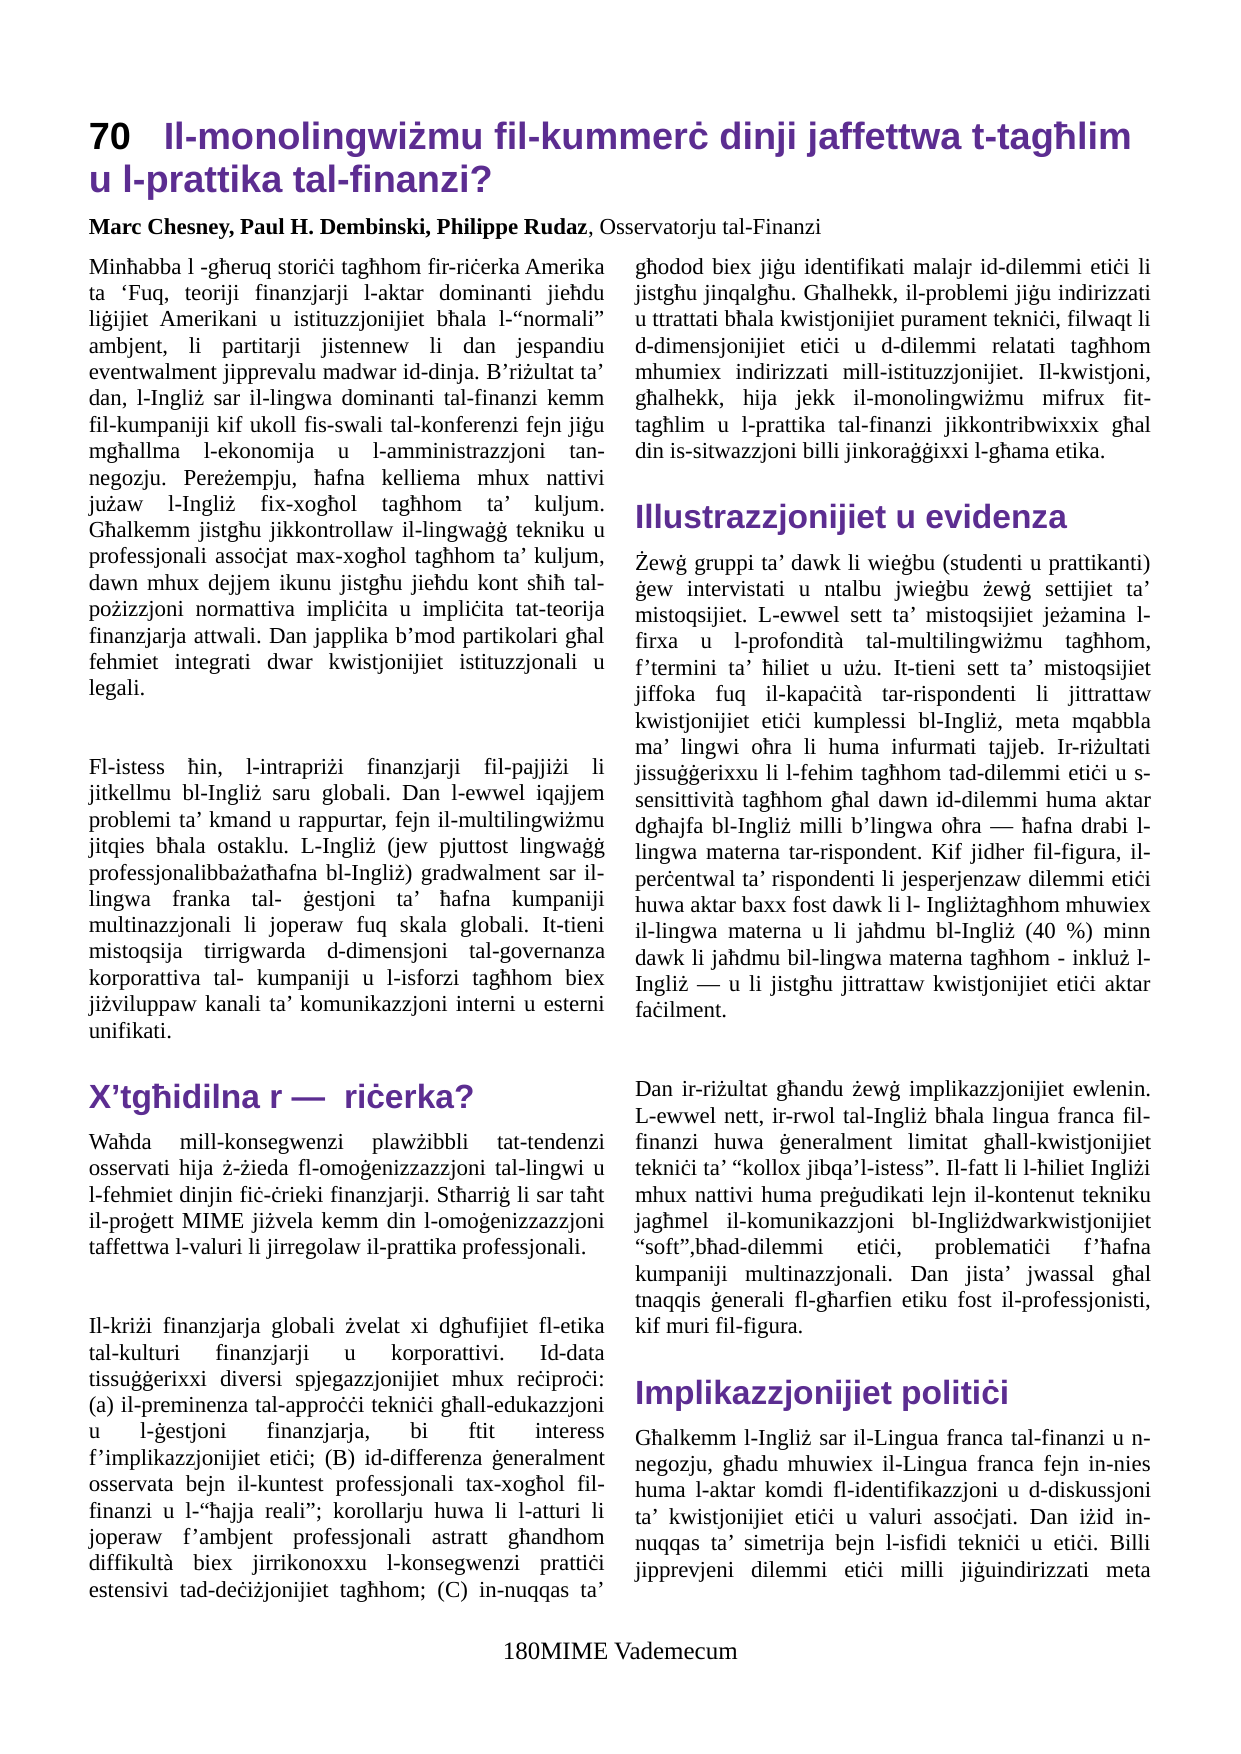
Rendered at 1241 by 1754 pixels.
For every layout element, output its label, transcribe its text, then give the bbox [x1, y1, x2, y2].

text għodod biex jiġu identifikati malajr id-dilemmi etiċi li jistgħu jinqalgħu. Għalhekk, il-problemi jiġu indirizzati u ttrattati bħala kwistjonijiet purament tekniċi, filwaqt li d-dimensjonijiet etiċi u d-dilemmi relatati tagħhom mhumiex indirizzati mill-istituzzjonijiet. Il-kwistjoni, għalhekk, hija jekk il-monolingwiżmu mifrux fit-tagħlim u l-prattika tal-finanzi jikkontribwixxix għal din is-sitwazzjoni billi jinkoraġġixxi l-għama etika. [635, 253, 1152, 463]
text Żewġ gruppi ta’ dawk li wieġbu (studenti u prattikanti) ġew intervistati u ntalbu jwieġbu żewġ settijiet ta’ mistoqsijiet. L-ewwel sett ta’ mistoqsijiet jeżamina l-firxa u l-profondità tal-multilingwiżmu tagħhom, f’termini ta’ ħiliet u użu. It-tieni sett ta’ mistoqsijiet jiffoka fuq il-kapaċità tar-rispondenti li jittrattaw kwistjonijiet etiċi kumplessi bl-Ingliż, meta mqabbla ma’ lingwi oħra li huma infurmati tajjeb. Ir-riżultati jissuġġerixxu li l-fehim tagħhom tad-dilemmi etiċi u s-sensittività tagħhom għal dawn id-dilemmi huma aktar dgħajfa bl-Ingliż milli b’lingwa oħra — ħafna drabi l-lingwa materna tar-rispondent. Kif jidher fil-figura, il-perċentwal ta’ rispondenti li jesperjenzaw dilemmi etiċi huwa aktar baxx fost dawk li l- Ingliżtagħhom mhuwiex il-lingwa materna u li jaħdmu bl-Ingliż (40 %) minn dawk li jaħdmu bil-lingwa materna tagħhom - inkluż l-Ingliż — u li jistgħu jittrattaw kwistjonijiet etiċi aktar faċilment. [635, 548, 1152, 1023]
text Marc Chesney, Paul H. Dembinski, Philippe Rudaz, Osservatorju tal-Finanzi [88, 213, 1152, 240]
text Il-kriżi finanzjarja globali żvelat xi dgħufijiet fl-etika tal-kulturi finanzjarji u korporattivi. Id-data tissuġġerixxi diversi spjegazzjonijiet mhux reċiproċi: (a) il-preminenza tal-approċċi tekniċi għall-edukazzjoni u l-ġestjoni finanzjarja, bi ftit interess f’implikazzjonijiet etiċi; (B) id-differenza ġeneralment osservata bejn il-kuntest professjonali tax-xogħol fil-finanzi u l-“ħajja reali”; korollarju huwa li l-atturi li joperaw f’ambjent professjonali astratt għandhom diffikultà biex jirrikonoxxu l-konsegwenzi prattiċi estensivi tad-deċiżjonijiet tagħhom; (C) in-nuqqas ta’ [88, 1312, 605, 1602]
subtitle Il-monolingwiżmu fil-kummerċ dinji jaffettwa t-tagħlim u l-prattika tal-finanzi? [88, 113, 1152, 201]
text Għalkemm l-Ingliż sar il-Lingua franca tal-finanzi u n-negozju, għadu mhuwiex il-Lingua franca fejn in-nies huma l-aktar komdi fl-identifikazzjoni u d-diskussjoni ta’ kwistjonijiet etiċi u valuri assoċjati. Dan iżid in-nuqqas ta’ simetrija bejn l-isfidi tekniċi u etiċi. Billi jipprevjeni dilemmi etiċi milli jiġuindirizzati meta [635, 1424, 1152, 1582]
subtitle Implikazzjonijiet politiċi [635, 1373, 1152, 1411]
text Waħda mill-konsegwenzi plawżibbli tat-tendenzi osservati hija ż-żieda fl-omoġenizzazzjoni tal-lingwi u l-fehmiet dinjin fiċ-ċrieki finanzjarji. Stħarriġ li sar taħt il-proġett MIME jiżvela kemm din l-omoġenizzazzjoni taffettwa l-valuri li jirregolaw il-prattika professjonali. [88, 1128, 605, 1260]
subtitle Illustrazzjonijiet u evidenza [635, 497, 1152, 536]
subtitle X’tgħidilna r — ​ riċerka? [88, 1077, 605, 1116]
text Fl-istess ħin, l-intrapriżi finanzjarji fil-pajjiżi li jitkellmu bl-Ingliż saru globali. Dan l-ewwel iqajjem problemi ta’ kmand u rappurtar, fejn il-multilingwiżmu jitqies bħala ostaklu. L-Ingliż (jew pjuttost lingwaġġ professjonalibbażatħafna bl-Ingliż) gradwalment sar il-lingwa franka tal- ġestjoni ta’ ħafna kumpaniji multinazzjonali li joperaw fuq skala globali. It-tieni mistoqsija tirrigwarda d-dimensjoni tal-governanza korporattiva tal- kumpaniji u l-isforzi tagħhom biex jiżviluppaw kanali ta’ komunikazzjoni interni u esterni unifikati. [88, 753, 605, 1043]
text Minħabba l -għeruq storiċi tagħhom fir-riċerka Amerika ta ‘Fuq, teoriji finanzjarji l-aktar dominanti jieħdu liġijiet Amerikani u istituzzjonijiet bħala l-“normali” ambjent, li partitarji jistennew li dan jespandiu eventwalment jipprevalu madwar id-dinja. B’riżultat ta’ dan, l-Ingliż sar il-lingwa dominanti tal-finanzi kemm fil-kumpaniji kif ukoll fis-swali tal-konferenzi fejn jiġu mgħallma l-ekonomija u l-amministrazzjoni tan-negozju. Pereżempju, ħafna kelliema mhux nattivi jużaw l-Ingliż fix-xogħol tagħhom ta’ kuljum. Għalkemm jistgħu jikkontrollaw il-lingwaġġ tekniku u professjonali assoċjat max-xogħol tagħhom ta’ kuljum, dawn mhux dejjem ikunu jistgħu jieħdu kont sħiħ tal-pożizzjoni normattiva impliċita u impliċita tat-teorija finanzjarja attwali. Dan japplika b’mod partikolari għal fehmiet integrati dwar kwistjonijiet istituzzjonali u legali. [88, 253, 605, 701]
text Dan ir-riżultat għandu żewġ implikazzjonijiet ewlenin. L-ewwel nett, ir-rwol tal-Ingliż bħala lingua franca fil-finanzi huwa ġeneralment limitat għall-kwistjonijiet tekniċi ta’ “kollox jibqa’l-istess”. Il-fatt li l-ħiliet Ingliżi mhux nattivi huma preġudikati lejn il-kontenut tekniku jagħmel il-komunikazzjoni bl-Ingliżdwarkwistjonijiet “soft”,bħad-dilemmi etiċi, problematiċi f’ħafna kumpaniji multinazzjonali. Dan jista’ jwassal għal tnaqqis ġenerali fl-għarfien etiku fost il-professjonisti, kif muri fil-figura. [635, 1075, 1152, 1339]
